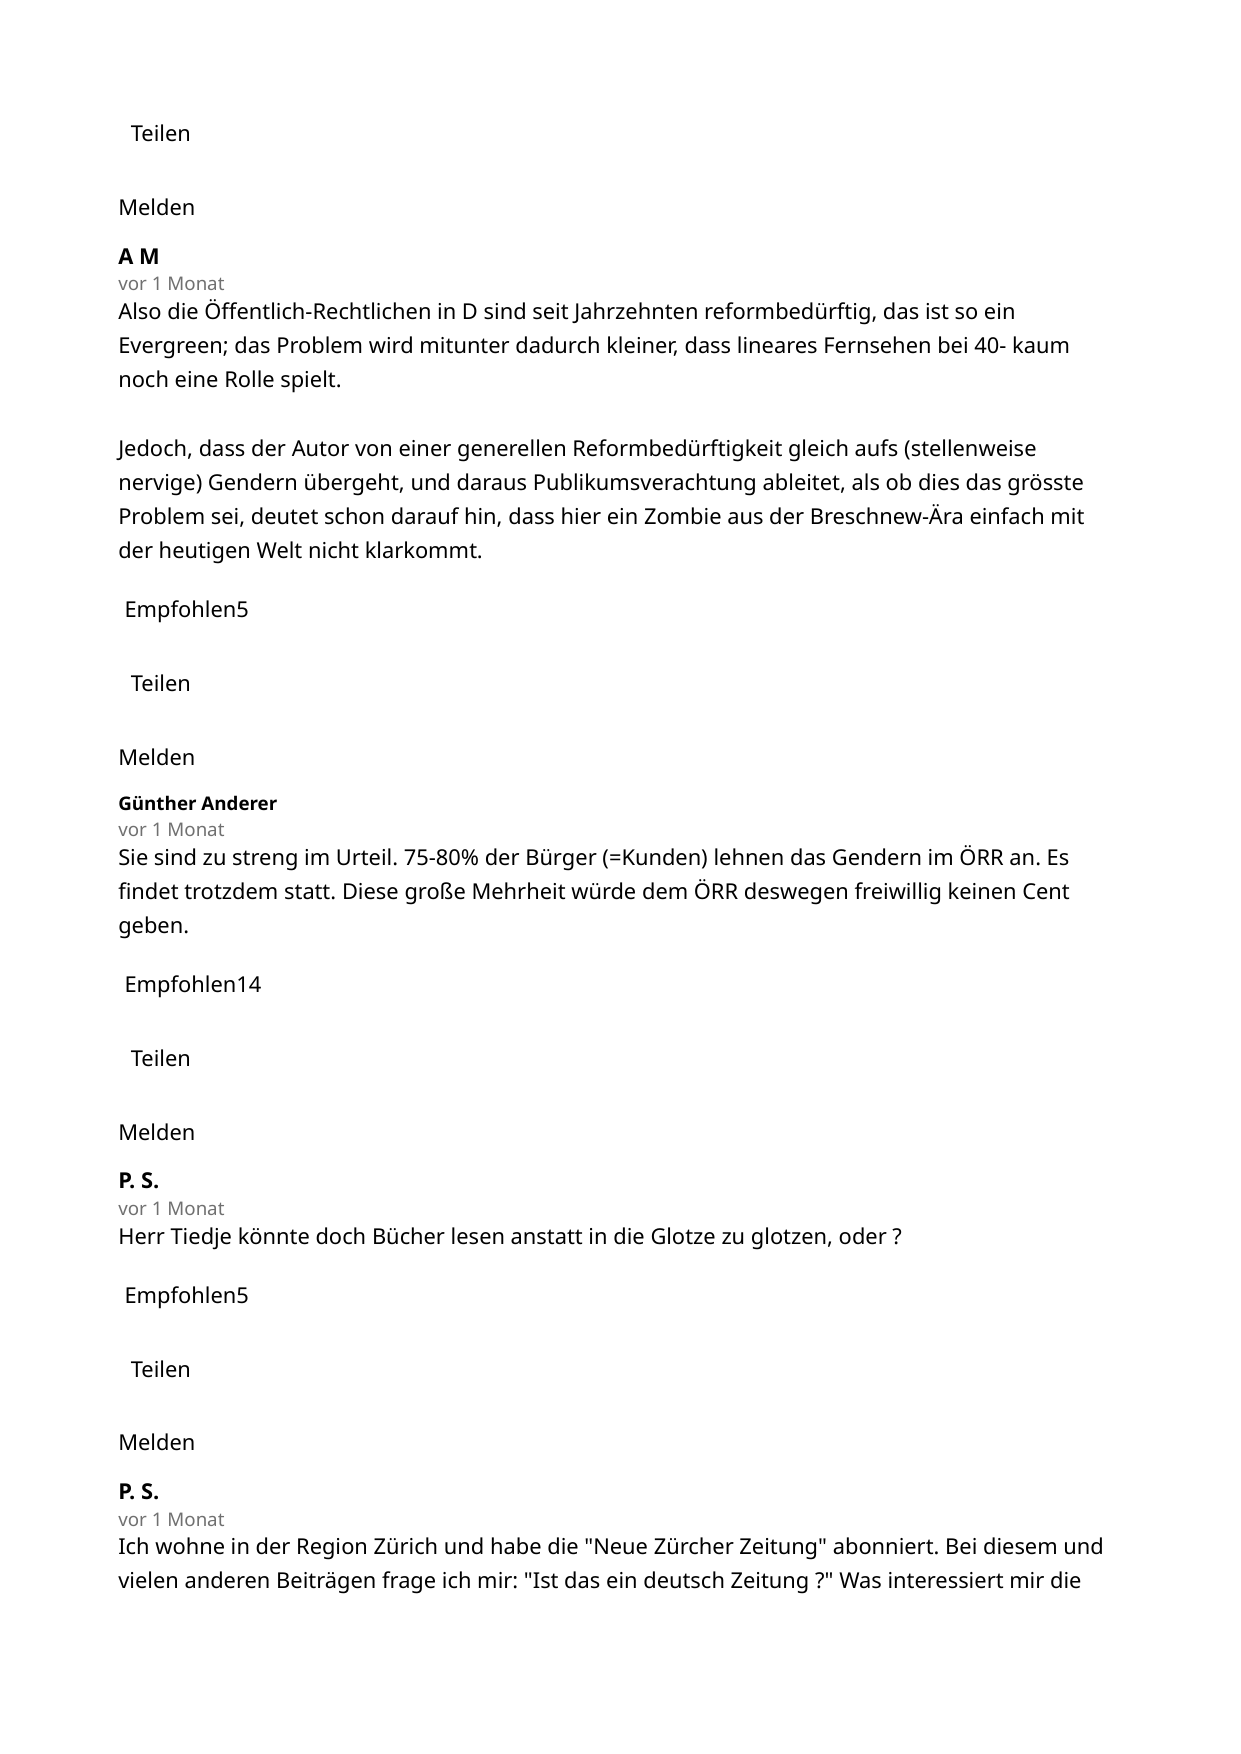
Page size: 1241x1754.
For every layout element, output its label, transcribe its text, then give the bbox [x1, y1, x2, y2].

text A M [118, 241, 1109, 270]
text vor 1 Monat [118, 1506, 1122, 1531]
text vor 1 Monat [118, 1195, 1122, 1221]
text Günther Anderer [118, 791, 1109, 816]
text Melden [118, 1427, 1122, 1457]
text P. S. [118, 1476, 1109, 1506]
text Sie sind zu streng im Urteil. 75-80% der Bürger (=Kunden) lehnen das Gendern im ÖRR an. Es findet trotzdem statt. Diese große Mehrheit würde dem ÖRR deswegen freiwillig keinen Cent geben. [118, 842, 1122, 940]
text Melden [118, 742, 1122, 772]
text Empfohlen5 [124, 1280, 1122, 1309]
text P. S. [118, 1165, 1109, 1195]
text vor 1 Monat [118, 270, 1122, 296]
text Teilen [131, 1353, 1122, 1383]
text Teilen [131, 1043, 1122, 1073]
text Empfohlen14 [124, 969, 1122, 999]
text Empfohlen5 [124, 594, 1122, 624]
text Herr Tiedje könnte doch Bücher lesen anstatt in die Glotze zu glotzen, oder ? [118, 1221, 1122, 1250]
text Ich wohne in der Region Zürich und habe die "Neue Zürcher Zeitung" abonniert. Bei diesem und vielen anderen Beiträgen frage ich mir: "Ist das ein deutsch Zeitung ?" Was interessiert mir die [118, 1531, 1122, 1595]
text Melden [118, 1117, 1122, 1146]
text Melden [118, 192, 1122, 222]
text Also die Öffentlich-Rechtlichen in D sind seit Jahrzehnten reformbedürftig, das ist so ein Evergreen; das Problem wird mitunter dadurch kleiner, dass lineares Fernsehen bei 40- kaum noch eine Rolle spielt. Jedoch, dass der Autor von einer generellen Reformbedürftigkeit gleich aufs (stellenweise nervige) Gendern übergeht, und daraus Publikumsverachtung ableitet, als ob dies das grösste Problem sei, deutet schon darauf hin, dass hier ein Zombie aus der Breschnew-Ära einfach mit der heutigen Welt nicht klarkommt. [118, 296, 1122, 565]
text Teilen [131, 118, 1122, 148]
text Teilen [131, 668, 1122, 698]
text vor 1 Monat [118, 816, 1122, 842]
